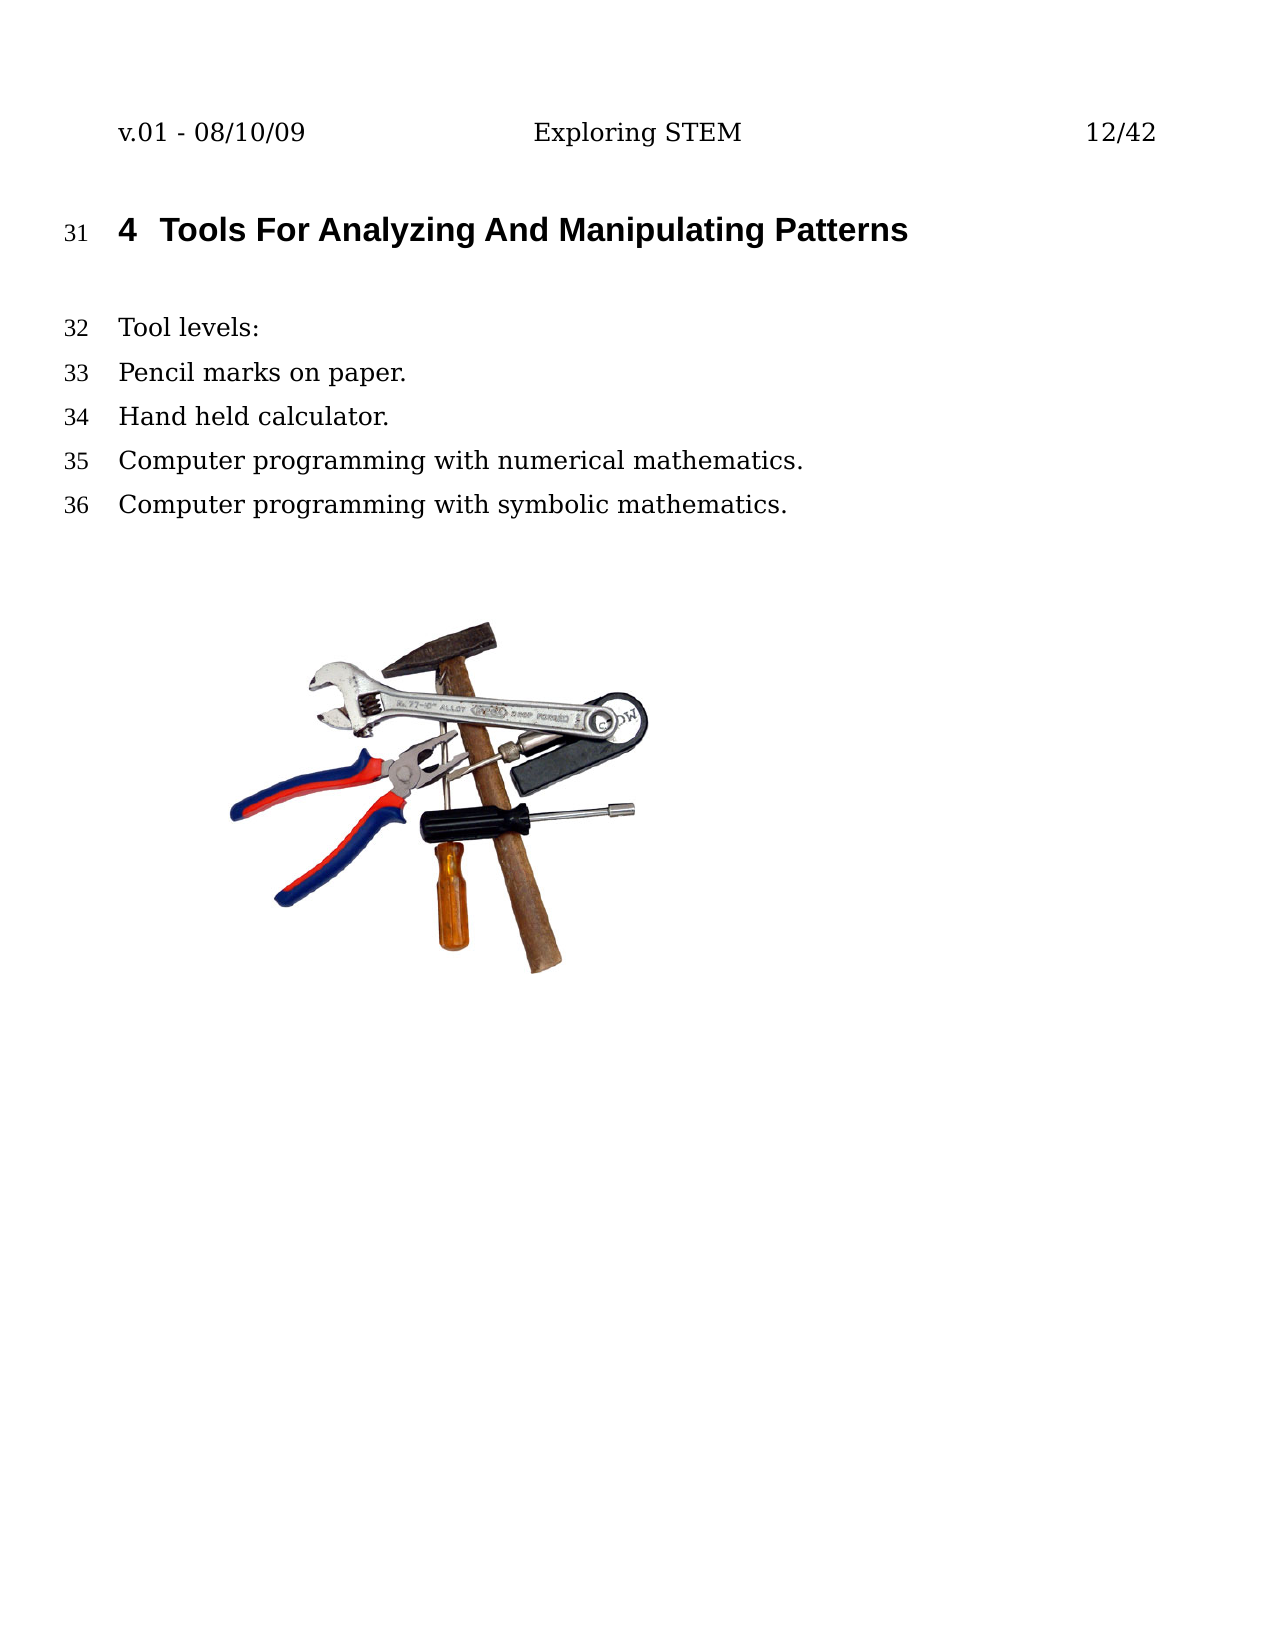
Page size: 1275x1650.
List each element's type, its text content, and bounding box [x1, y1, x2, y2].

text Tool levels: [118, 313, 1157, 343]
text Computer programming with symbolic mathematics. [118, 490, 1157, 519]
subtitle Tools For Analyzing And Manipulating Patterns [118, 210, 1157, 248]
picture [228, 619, 650, 974]
text Pencil marks on paper. [118, 358, 1157, 387]
text Hand held calculator. [118, 402, 1157, 431]
text Computer programming with numerical mathematics. [118, 446, 1157, 475]
